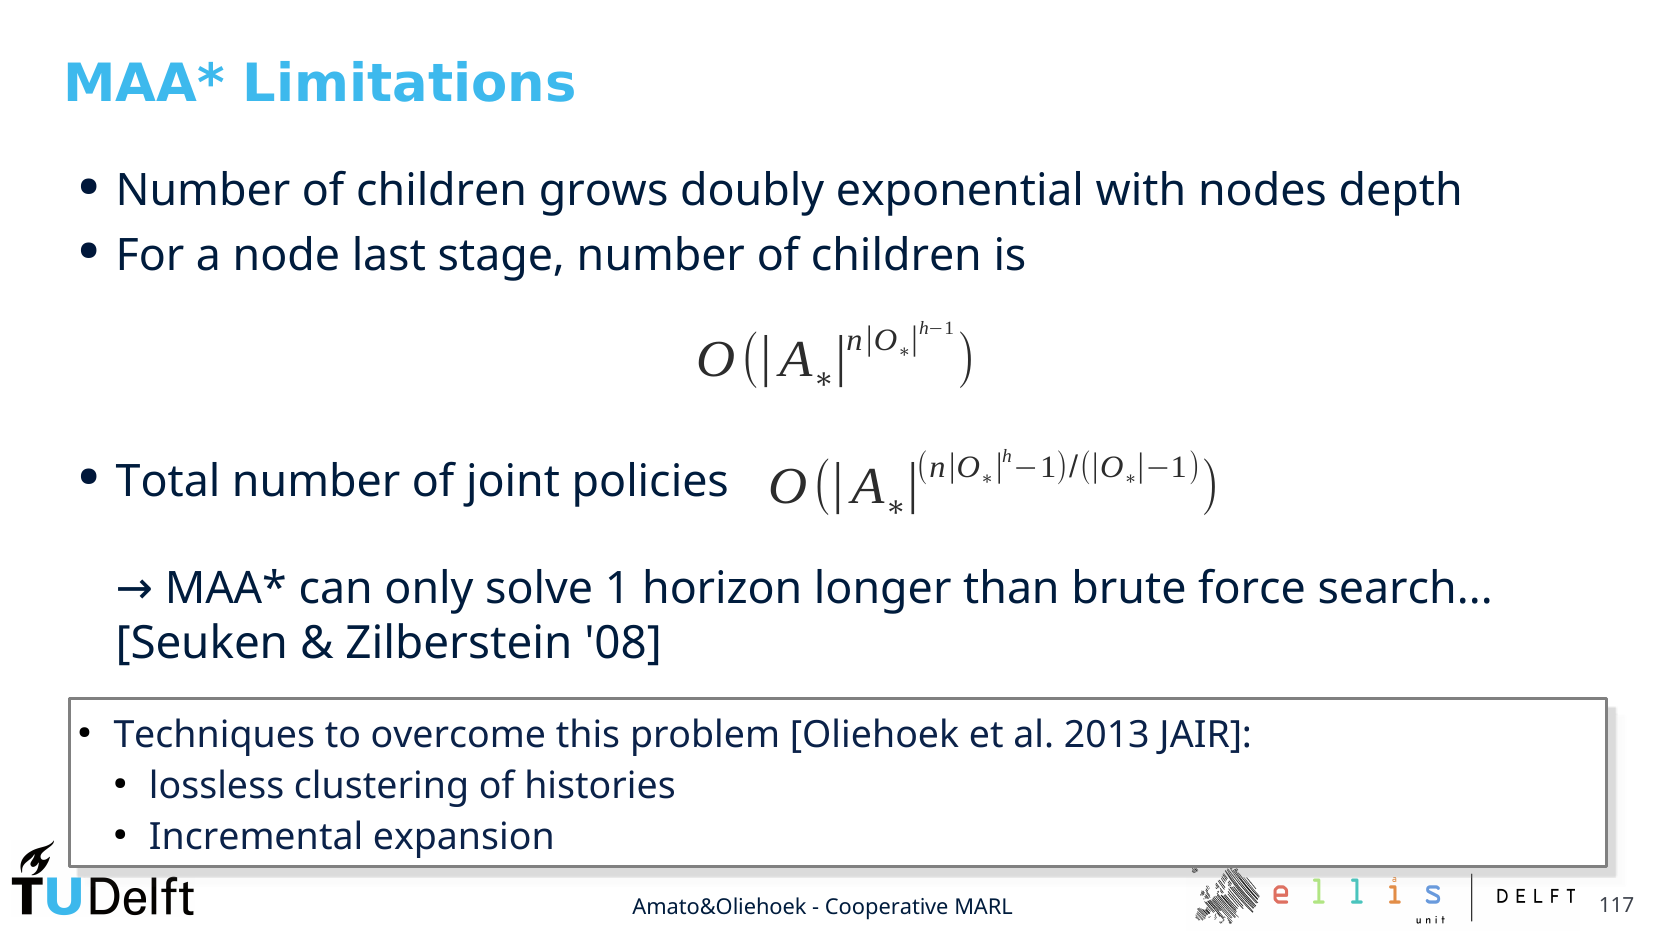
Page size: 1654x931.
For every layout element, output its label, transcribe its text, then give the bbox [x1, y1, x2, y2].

text_box Techniques to overcome this problem [Oliehoek et al. 2013 JAIR]: lossless clustering of histories Incremental expansion [69, 698, 1607, 867]
picture [11, 840, 195, 917]
list Number of children grows doubly exponential with nodes depth For a node last stage, number of children is Total number of joint policies → MAA* can only solve 1 horizon longer than brute force search... [Seuken & Zilberstein '08] [63, 161, 1571, 776]
picture [1186, 873, 1580, 931]
title MAA* Limitations [63, 12, 1571, 112]
chart [762, 444, 1226, 523]
chart [690, 317, 982, 396]
